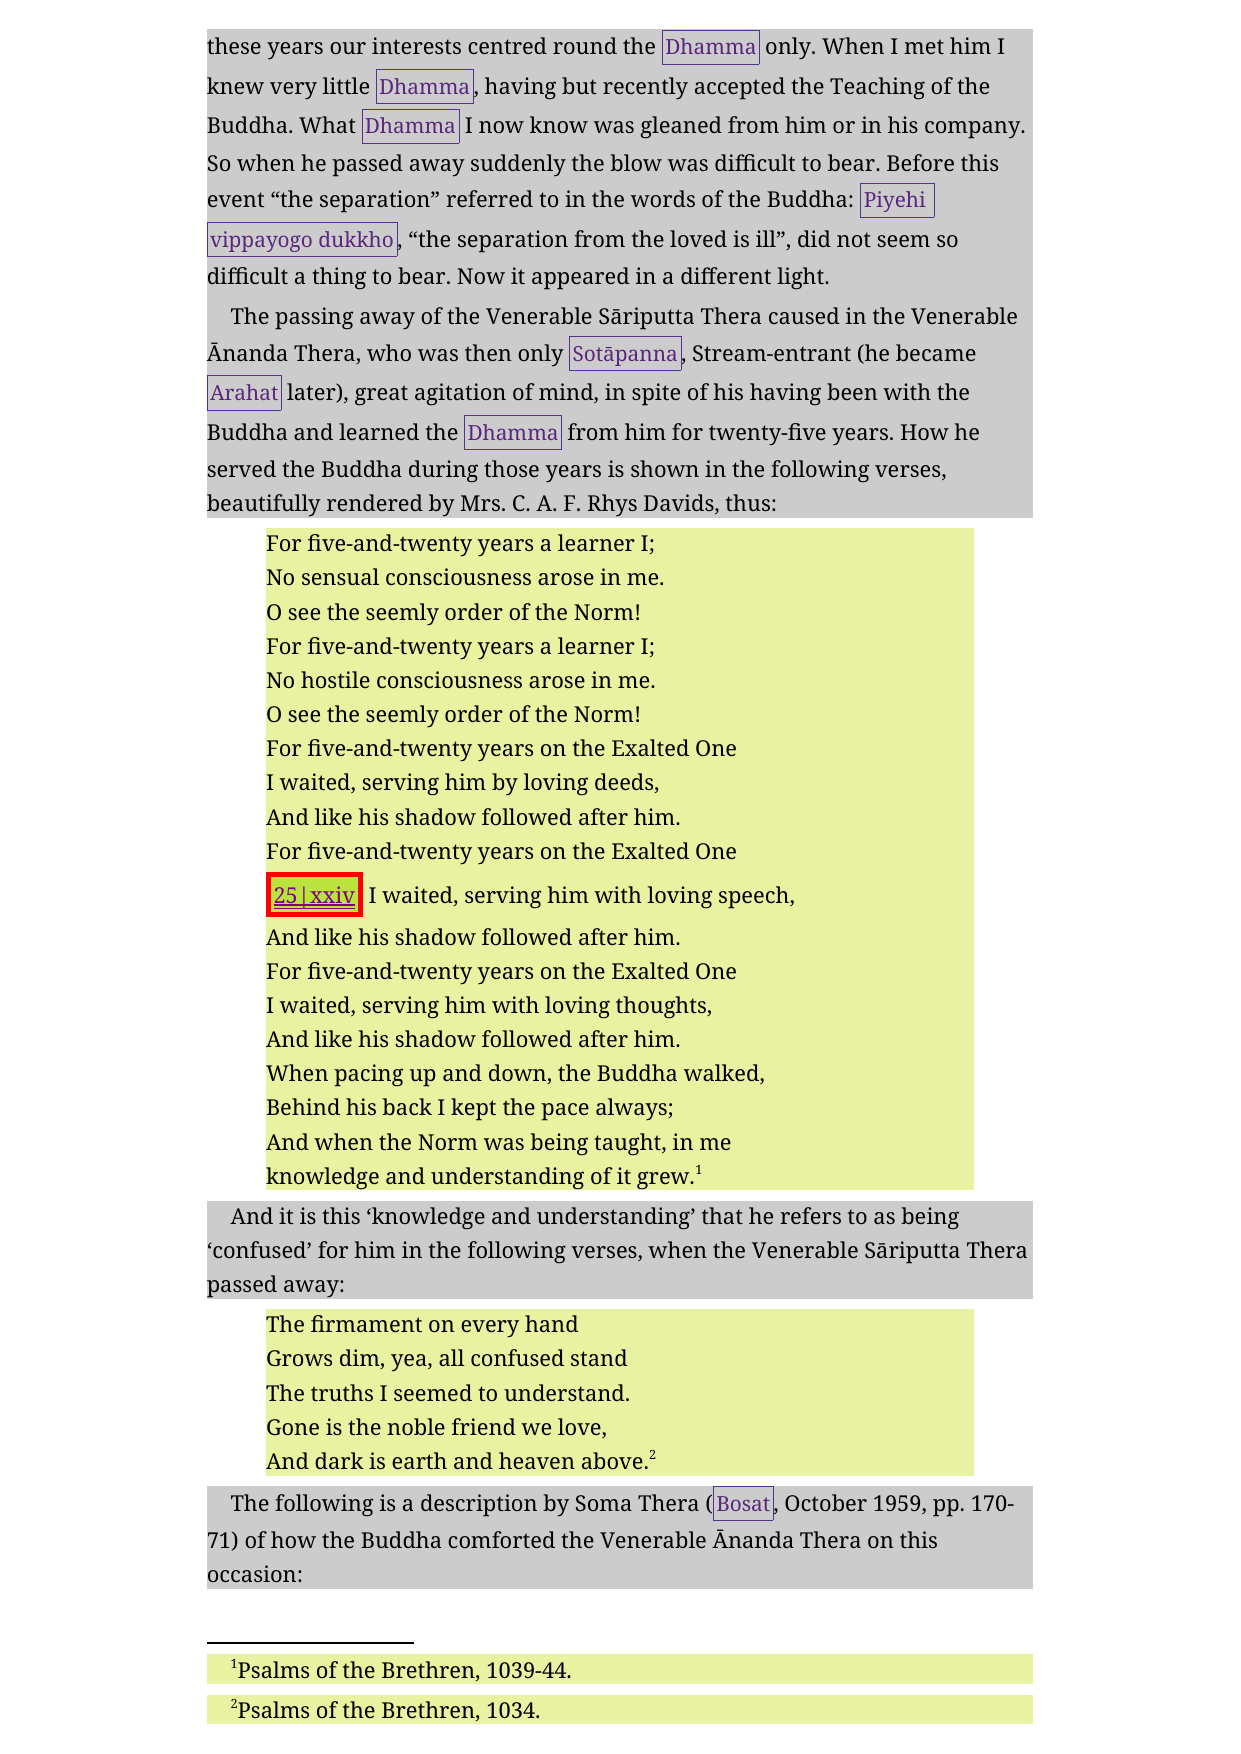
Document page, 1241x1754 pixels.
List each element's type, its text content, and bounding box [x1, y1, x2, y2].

text And it is this ‘knowledge and understanding’ that he refers to as being ‘confused’ for him in the following verses, when the Venerable Sāriputta Thera passed away: [207, 1201, 1033, 1299]
text The passing away of the Venerable Sāriputta Thera caused in the Venerable Ānanda Thera, who was then only Sotāpanna, Stream-entrant (he became Arahat later), great agitation of mind, in spite of his having been with the Buddha and learned the Dhamma from him for twenty-five years. How he served the Buddha during those years is shown in the following verses, beautifully rendered by Mrs. C. A. F. Rhys Davids, thus: [207, 301, 1033, 518]
text The firmament on every hand Grows dim, yea, all confused stand The truths I seemed to understand. Gone is the noble friend we love, And dark is earth and heaven above. [266, 1309, 974, 1476]
text these years our interests centred round the Dhamma only. When I met him I knew very little Dhamma, having but recently accepted the Teaching of the Buddha. What Dhamma I now know was gleaned from him or in his company. So when he passed away suddenly the blow was difficult to bear. Before this event “the separation” referred to in the words of the Buddha: Piyehi vippayogo dukkho, “the separation from the loved is ill”, did not seem so difficult a thing to bear. Now it appeared in a different light. [207, 29, 1033, 291]
text The following is a description by Soma Thera (Bosat, October 1959, pp. 170-71) of how the Buddha comforted the Venerable Ānanda Thera on this occasion: [207, 1486, 1033, 1589]
text For five-and-twenty years a learner I; No sensual consciousness arose in me. O see the seemly order of the Norm! For five-and-twenty years a learner I; No hostile consciousness arose in me. O see the seemly order of the Norm! For five-and-twenty years on the Exalted One I waited, serving him by loving deeds, And like his shadow followed after him. For five-and-twenty years on the Exalted One 25|xxiv I waited, serving him with loving speech, And like his shadow followed after him. For five-and-twenty years on the Exalted One I waited, serving him with loving thoughts, And like his shadow followed after him. When pacing up and down, the Buddha walked, Behind his back I kept the pace always; And when the Norm was being taught, in me knowledge and understanding of it grew. [266, 528, 974, 1190]
text Psalms of the Brethren, 1039-44. [207, 1654, 1033, 1684]
text Psalms of the Brethren, 1034. [207, 1695, 1033, 1724]
